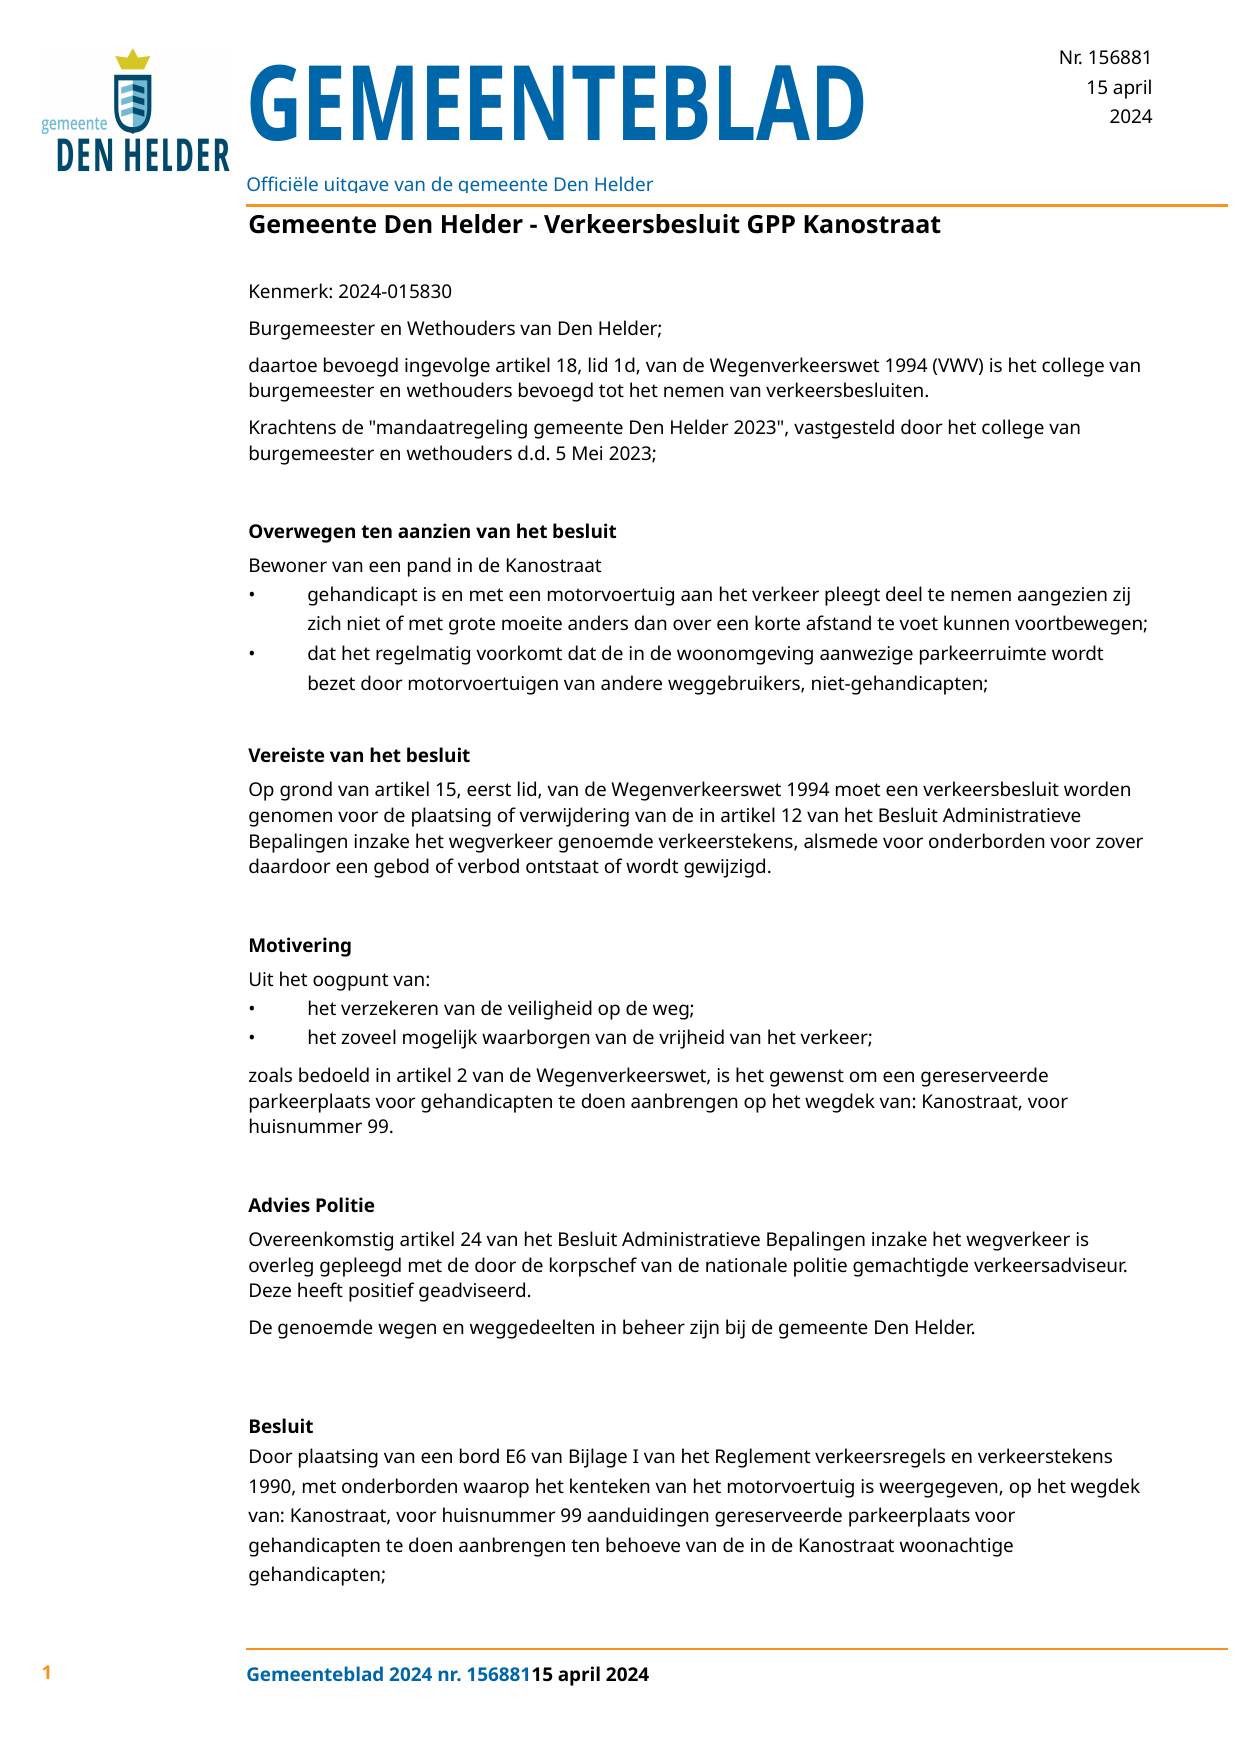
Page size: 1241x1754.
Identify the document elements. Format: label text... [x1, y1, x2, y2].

text Overwegen ten aanzien van het besluit [248, 519, 1152, 544]
list het verzekeren van de veiligheid op de weg; [248, 995, 1152, 1020]
picture [63, 144, 68, 165]
text Kenmerk: 2024-015830 [248, 279, 1152, 304]
picture [130, 157, 135, 172]
text Advies Politie [248, 1192, 1152, 1218]
text De genoemde wegen en weggedeelten in beheer zijn bij de gemeente Den Helder. [248, 1314, 1152, 1340]
text Uit het oogpunt van: [248, 966, 1152, 992]
text zoals bedoeld in artikel 2 van de Wegenverkeerswet, is het gewenst om een gereserveerde parkeerplaats voor gehandicapten te doen aanbrengen op het wegdek van: Kanostraat, voor huisnummer 99. [248, 1062, 1152, 1139]
text Bewoner van een pand in de Kanostraat [248, 553, 1152, 578]
text Op grond van artikel 15, eerst lid, van de Wegenverkeerswet 1994 moet een verkeersbesluit worden genomen voor de plaatsing of verwijdering van de in artikel 12 van het Besluit Administratieve Bepalingen inzake het wegverkeer genoemde verkeerstekens, alsmede voor onderborden voor zover daardoor een gebod of verbod ontstaat of wordt gewijzigd. [248, 777, 1152, 879]
text daartoe bevoegd ingevolge artikel 18, lid 1d, van de Wegenverkeerswet 1994 (VWV) is het college van burgemeester en wethouders bevoegd tot het nemen van verkeersbesluiten. [248, 352, 1152, 403]
list gehandicapt is en met een motorvoertuig aan het verkeer pleegt deel te nemen aangezien zij zich niet of met grote moeite anders dan over een korte afstand te voet kunnen voortbewegen; [248, 581, 1152, 636]
list het zoveel mogelijk waarborgen van de vrijheid van het verkeer; [248, 1024, 1152, 1050]
list dat het regelmatig voorkomt dat de in de woonomgeving aanwezige parkeerruimte wordt bezet door motorvoertuigen van andere weggebruikers, niet-gehandicapten; [248, 640, 1152, 696]
picture [41, 47, 231, 172]
text Door plaatsing van een bord E6 van Bijlage I van het Reglement verkeersregels en verkeerstekens 1990, met onderborden waarop het kenteken van het motorvoertuig is weergegeven, op het wegdek van: Kanostraat, voor huisnummer 99 aanduidingen gereserveerde parkeerplaats voor gehandicapten te doen aanbrengen ten behoeve van de in de Kanostraat woonachtige gehandicapten; [248, 1443, 1152, 1587]
text Krachtens de "mandaatregeling gemeente Den Helder 2023", vastgesteld door het college van burgemeester en wethouders d.d. 5 Mei 2023; [248, 414, 1152, 466]
text Overeenkomstig artikel 24 van het Besluit Administratieve Bepalingen inzake het wegverkeer is overleg gepleegd met de door de korpschef van de nationale politie gemachtigde verkeersadviseur. Deze heeft positief geadviseerd. [248, 1226, 1152, 1303]
picture [100, 154, 106, 172]
picture [220, 160, 224, 172]
picture [182, 144, 187, 165]
text Vereiste van het besluit [248, 742, 1152, 768]
text Burgemeester en Wethouders van Den Helder; [248, 315, 1152, 341]
text Motivering [248, 932, 1152, 958]
text Gemeente Den Helder - Verkeersbesluit GPP Kanostraat [248, 207, 1152, 241]
text Besluit [248, 1414, 1152, 1439]
